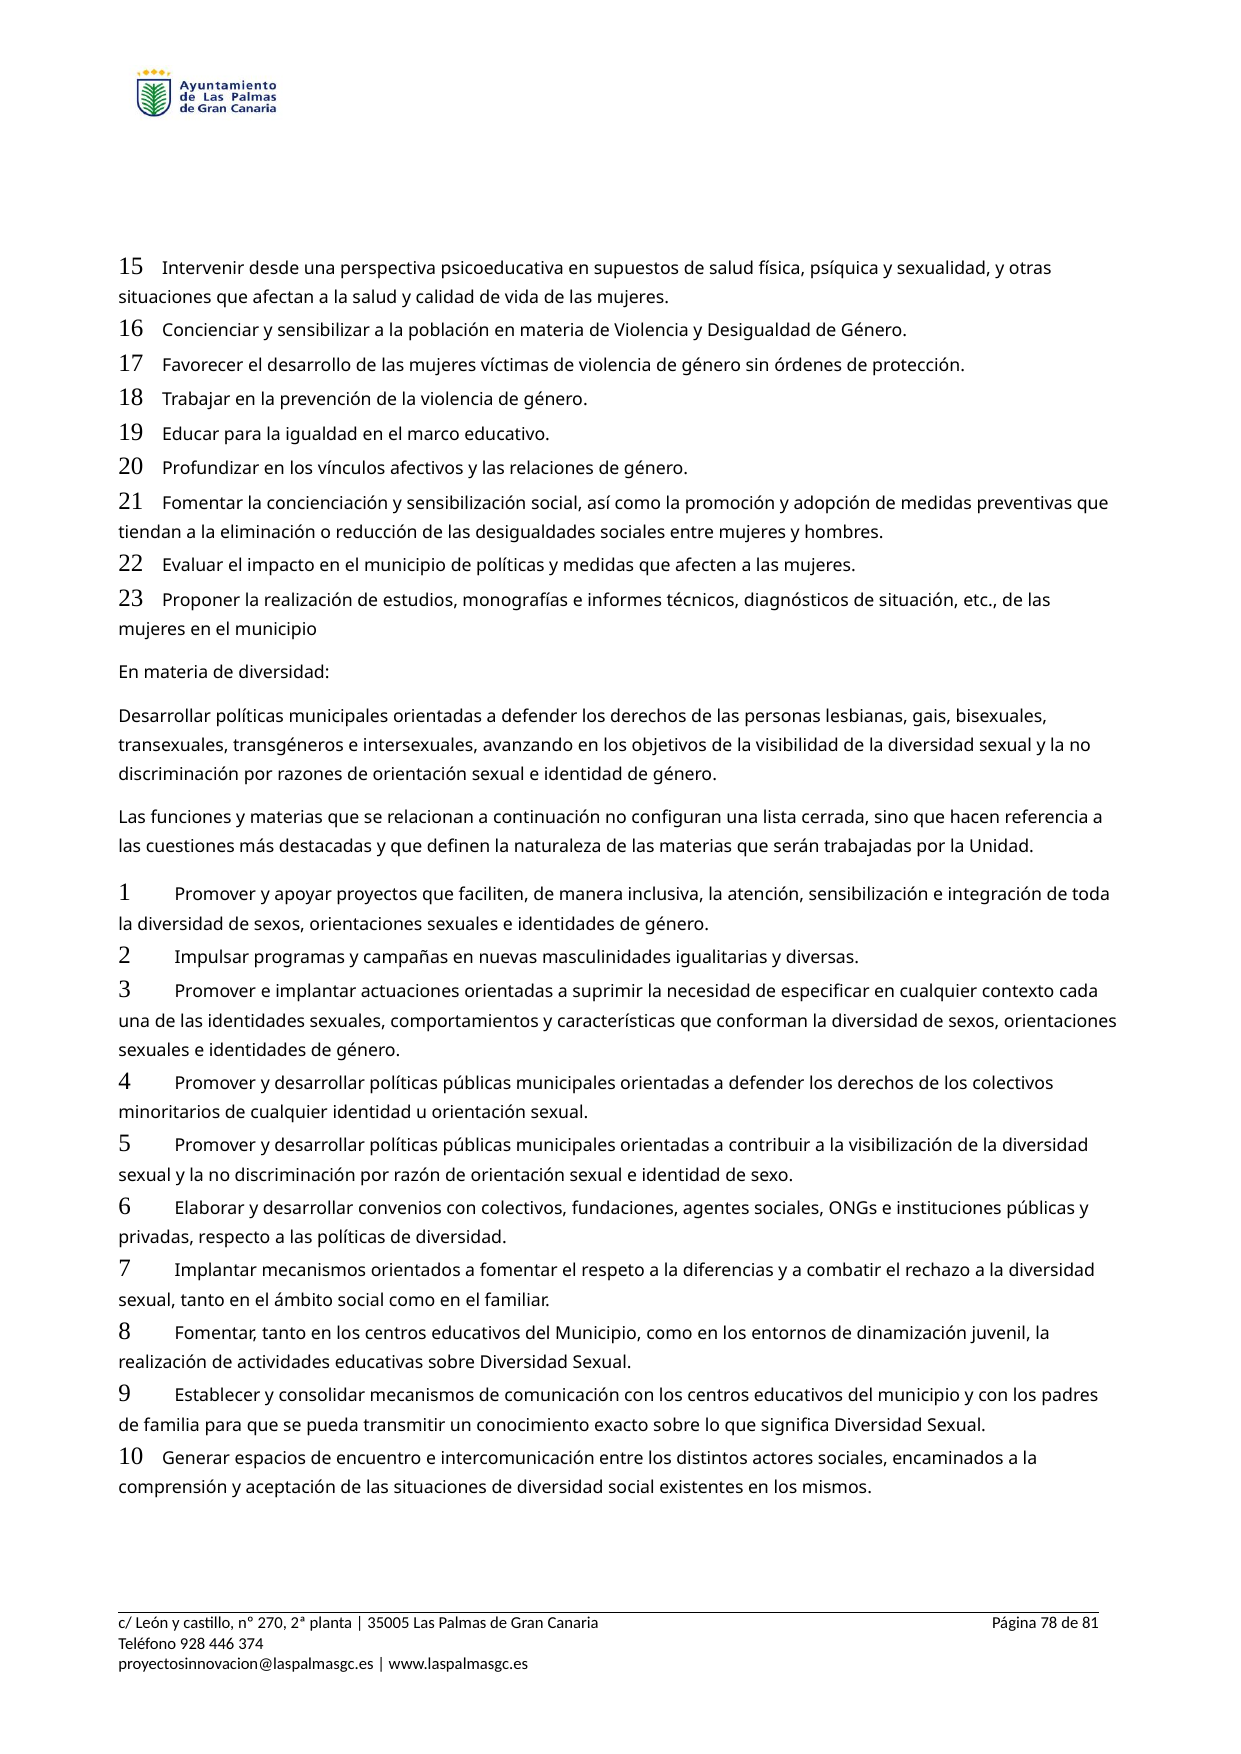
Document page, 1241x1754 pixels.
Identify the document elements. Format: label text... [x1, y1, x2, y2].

list Favorecer el desarrollo de las mujeres víctimas de violencia de género sin órdenes de protección. [118, 348, 1122, 377]
list Promover y apoyar proyectos que faciliten, de manera inclusiva, la atención, sensibilización e integración de toda la diversidad de sexos, orientaciones sexuales e identidades de género. [118, 877, 1122, 935]
list Intervenir desde una perspectiva psicoeducativa en supuestos de salud física, psíquica y sexualidad, y otras situaciones que afectan a la salud y calidad de vida de las mujeres. [118, 251, 1122, 309]
list Proponer la realización de estudios, monografías e informes técnicos, diagnósticos de situación, etc., de las mujeres en el municipio [118, 583, 1122, 641]
list Promover y desarrollar políticas públicas municipales orientadas a contribuir a la visibilización de la diversidad sexual y la no discriminación por razón de orientación sexual e identidad de sexo. [118, 1128, 1122, 1186]
list Evaluar el impacto en el municipio de políticas y medidas que afecten a las mujeres. [118, 548, 1122, 577]
list Profundizar en los vínculos afectivos y las relaciones de género. [118, 451, 1122, 480]
list Educar para la igualdad en el marco educativo. [118, 417, 1122, 446]
list Generar espacios de encuentro e intercomunicación entre los distintos actores sociales, encaminados a la comprensión y aceptación de las situaciones de diversidad social existentes en los mismos. [118, 1441, 1122, 1499]
list Fomentar la concienciación y sensibilización social, así como la promoción y adopción de medidas preventivas que tiendan a la eliminación o reducción de las desigualdades sociales entre mujeres y hombres. [118, 486, 1122, 544]
list Implantar mecanismos orientados a fomentar el respeto a la diferencias y a combatir el rechazo a la diversidad sexual, tanto en el ámbito social como en el familiar. [118, 1253, 1122, 1311]
list Promover y desarrollar políticas públicas municipales orientadas a defender los derechos de los colectivos minoritarios de cualquier identidad u orientación sexual. [118, 1066, 1122, 1124]
text Desarrollar políticas municipales orientadas a defender los derechos de las personas lesbianas, gais, bisexuales, transexuales, transgéneros e intersexuales, avanzando en los objetivos de la visibilidad de la diversidad sexual y la no discriminación por razones de orientación sexual e identidad de género. [118, 703, 1122, 786]
list Fomentar, tanto en los centros educativos del Municipio, como en los entornos de dinamización juvenil, la realización de actividades educativas sobre Diversidad Sexual. [118, 1316, 1122, 1374]
list Trabajar en la prevención de la violencia de género. [118, 382, 1122, 411]
text En materia de diversidad: [118, 660, 1122, 684]
text Las funciones y materias que se relacionan a continuación no configuran una lista cerrada, sino que hacen referencia a las cuestiones más destacadas y que definen la naturaleza de las materias que serán trabajadas por la Unidad. [118, 805, 1122, 858]
picture [118, 65, 336, 144]
list Elaborar y desarrollar convenios con colectivos, fundaciones, agentes sociales, ONGs e instituciones públicas y privadas, respecto a las políticas de diversidad. [118, 1191, 1122, 1249]
list Promover e implantar actuaciones orientadas a suprimir la necesidad de especificar en cualquier contexto cada una de las identidades sexuales, comportamientos y características que conforman la diversidad de sexos, orientaciones sexuales e identidades de género. [118, 974, 1122, 1061]
list Concienciar y sensibilizar a la población en materia de Violencia y Desigualdad de Género. [118, 313, 1122, 342]
list Impulsar programas y campañas en nuevas masculinidades igualitarias y diversas. [118, 940, 1122, 969]
list Establecer y consolidar mecanismos de comunicación con los centros educativos del municipio y con los padres de familia para que se pueda transmitir un conocimiento exacto sobre lo que significa Diversidad Sexual. [118, 1378, 1122, 1436]
